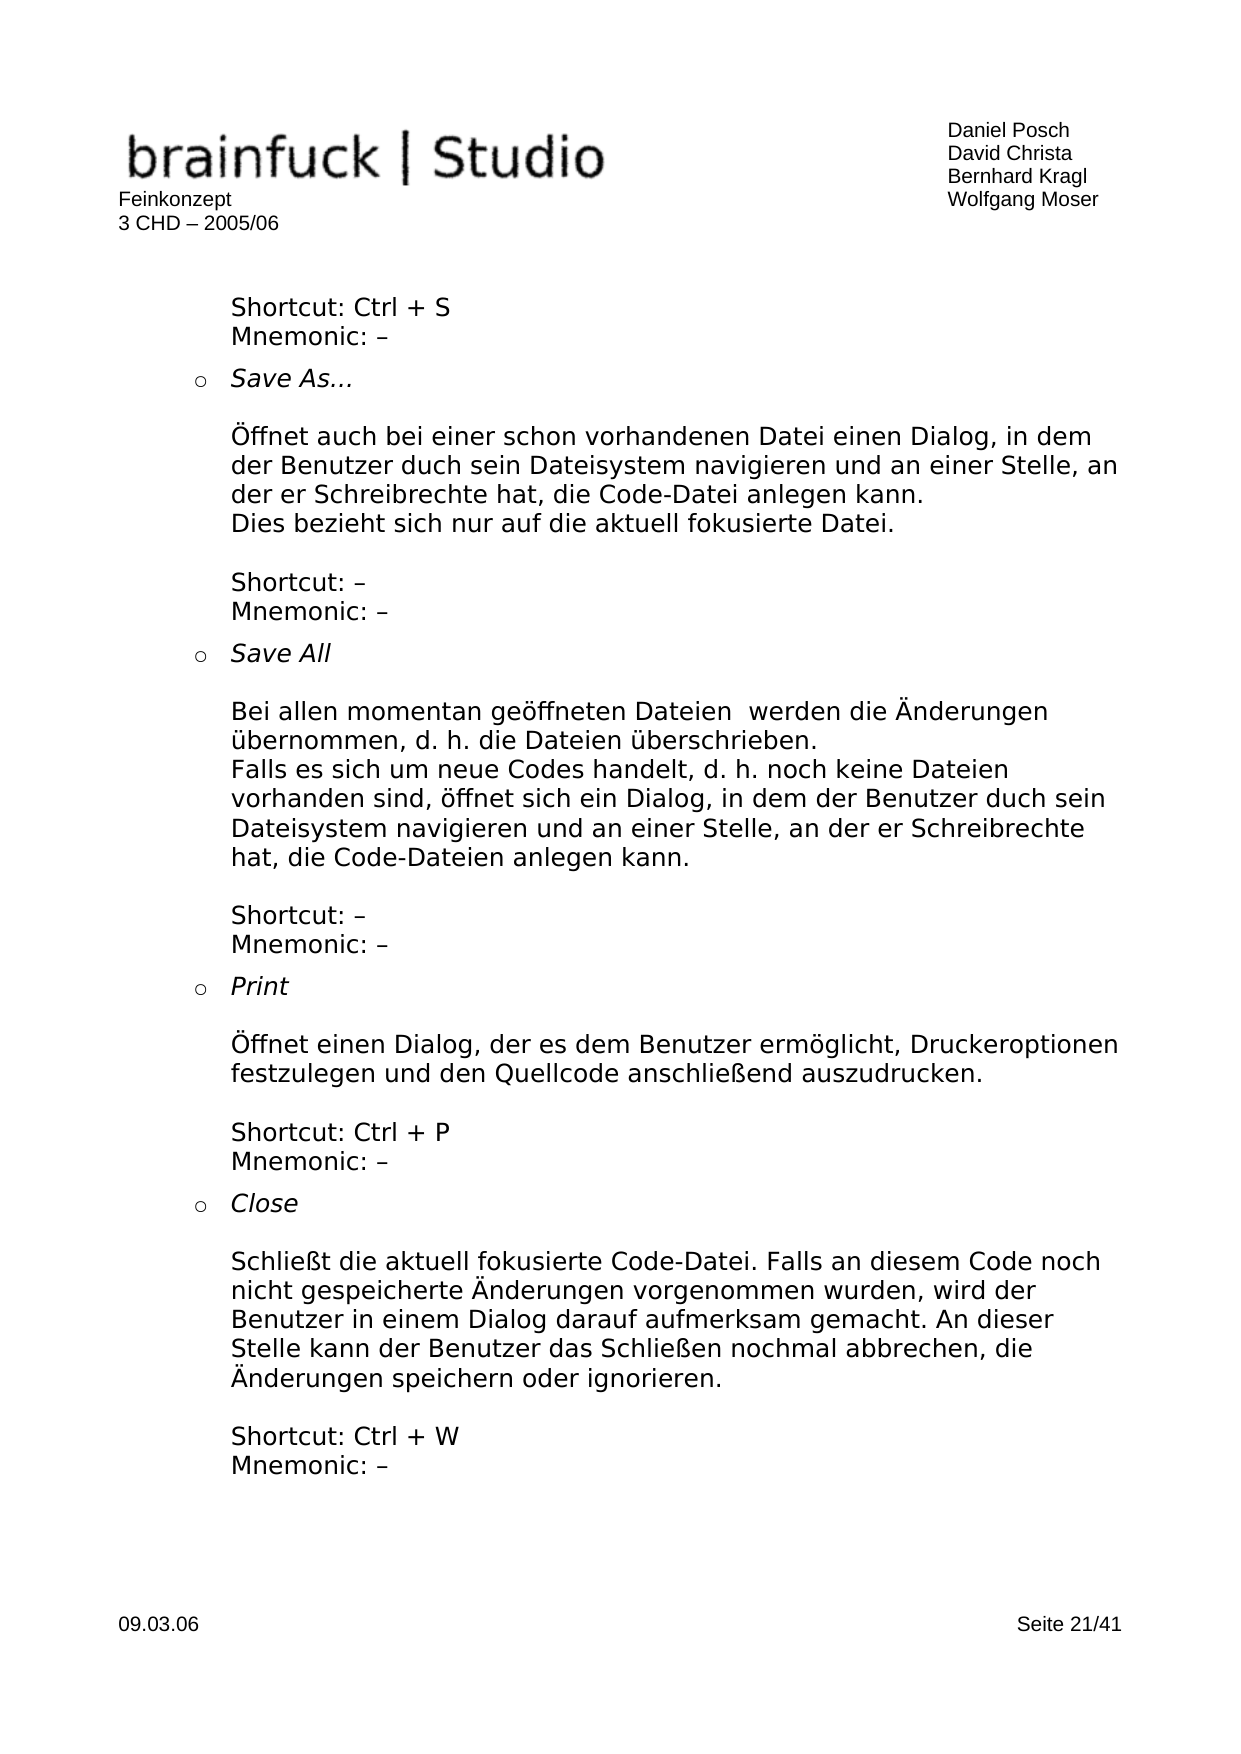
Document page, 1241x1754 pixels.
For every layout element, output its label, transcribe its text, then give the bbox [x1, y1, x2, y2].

picture [118, 118, 609, 187]
list Close Schließt die aktuell fokusierte Code-Datei. Falls an diesem Code noch nicht gespeicherte Änderungen vorgenommen wurden, wird der Benutzer in einem Dialog darauf aufmerksam gemacht. An dieser Stelle kann der Benutzer das Schließen nochmal abbrechen, die Änderungen speichern oder ignorieren. Shortcut: Ctrl + W Mnemonic: – [193, 1189, 1122, 1480]
list Save As... Öffnet auch bei einer schon vorhandenen Datei einen Dialog, in dem der Benutzer duch sein Dateisystem navigieren und an einer Stelle, an der er Schreibrechte hat, die Code-Datei anlegen kann. Dies bezieht sich nur auf die aktuell fokusierte Datei. Shortcut: – Mnemonic: – [193, 364, 1122, 626]
list Save All Bei allen momentan geöffneten Dateien werden die Änderungen übernommen, d. h. die Dateien überschrieben. Falls es sich um neue Codes handelt, d. h. noch keine Dateien vorhanden sind, öffnet sich ein Dialog, in dem der Benutzer duch sein Dateisystem navigieren und an einer Stelle, an der er Schreibrechte hat, die Code-Dateien anlegen kann. Shortcut: – Mnemonic: – [193, 639, 1122, 959]
list Print Öffnet einen Dialog, der es dem Benutzer ermöglicht, Druckeroptionen festzulegen und den Quellcode anschließend auszudrucken. Shortcut: Ctrl + P Mnemonic: – [193, 972, 1122, 1176]
list Shortcut: Ctrl + S Mnemonic: – [193, 264, 1122, 351]
